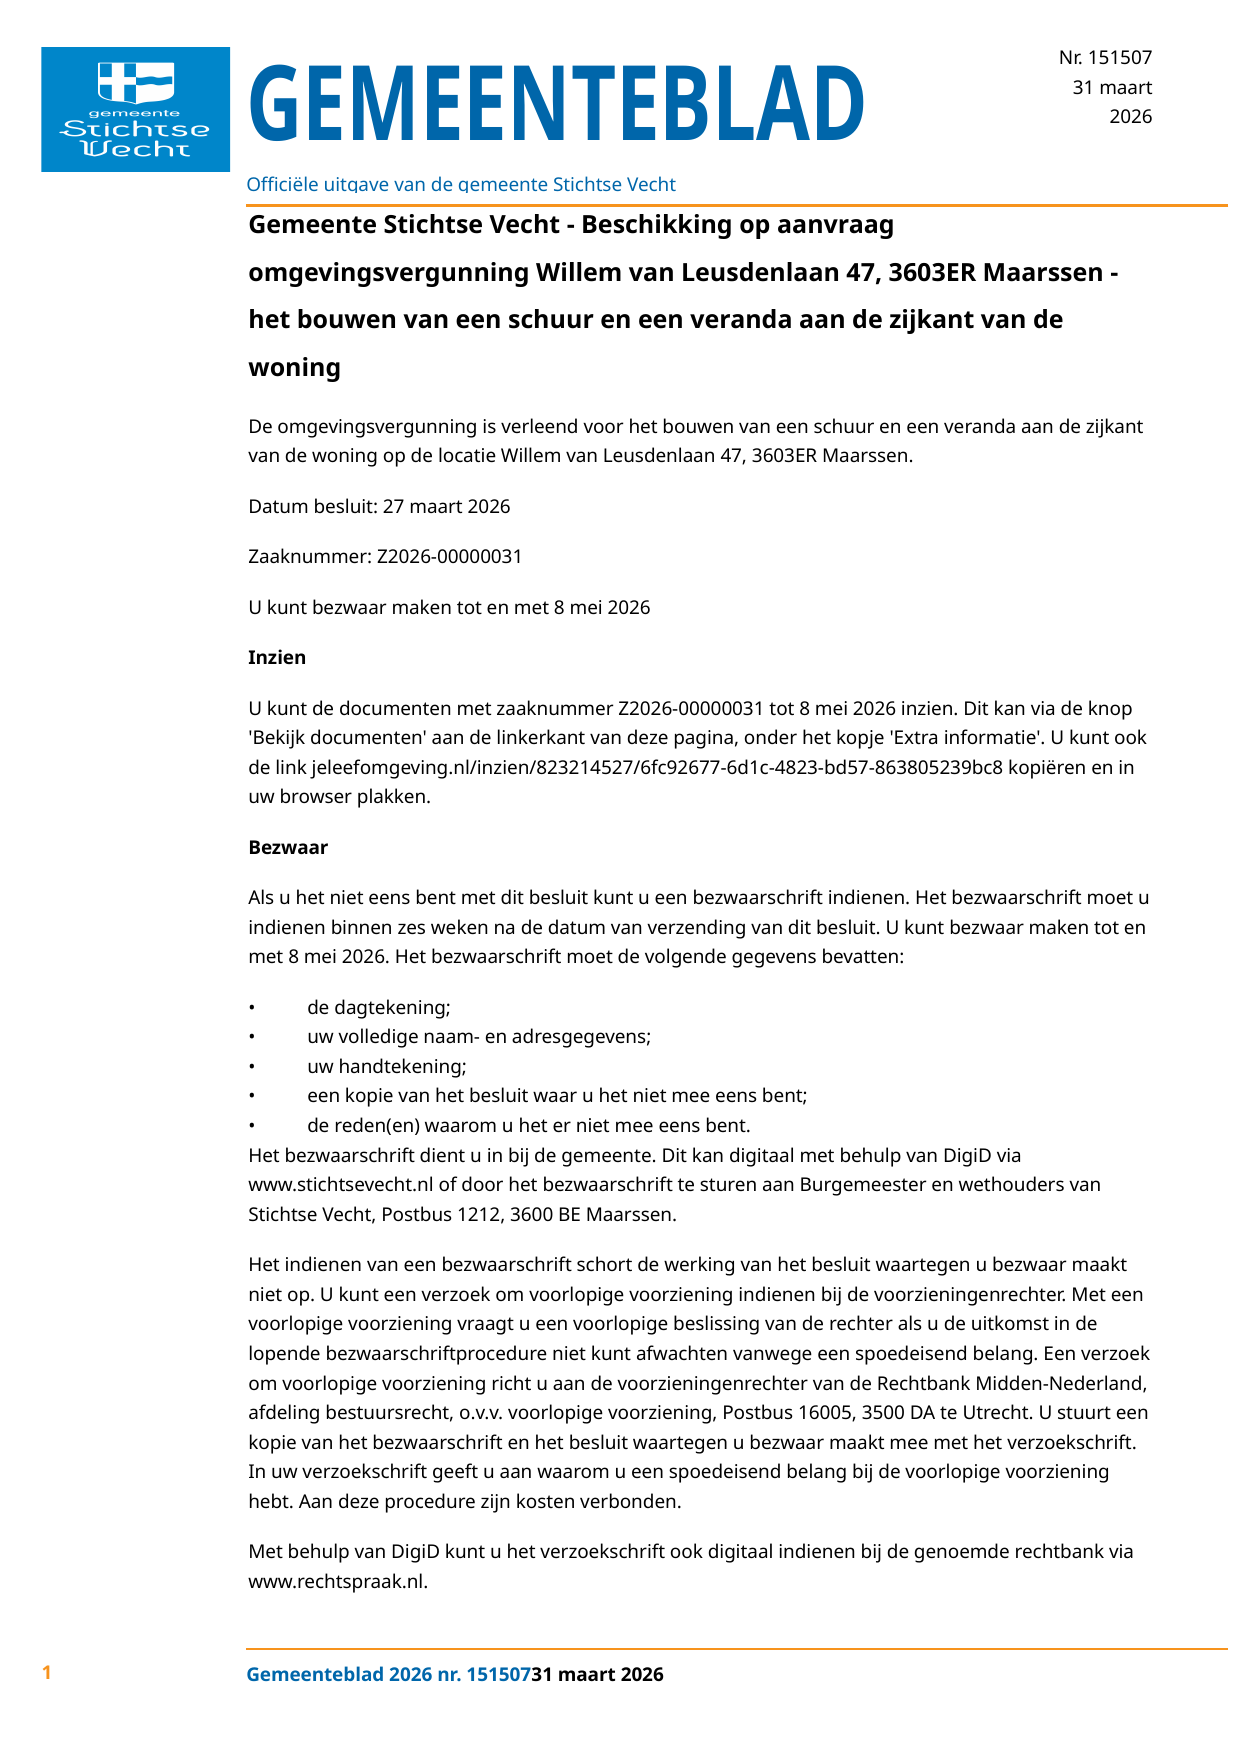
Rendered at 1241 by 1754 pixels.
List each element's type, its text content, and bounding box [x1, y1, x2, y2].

text Zaaknummer: Z2026-00000031 [248, 543, 1152, 569]
text U kunt de documenten met zaaknummer Z2026-00000031 tot 8 mei 2026 inzien. Dit kan via de knop 'Bekijk documenten' aan de linkerkant van deze pagina, onder het kopje 'Extra informatie'. U kunt ook de link jeleefomgeving.nl/inzien/823214527/6fc92677-6d1c-4823-bd57-863805239bc8 kopiëren en in uw browser plakken. [248, 695, 1152, 809]
text De omgevingsvergunning is verleend voor het bouwen van een schuur en een veranda aan de zijkant van de woning op de locatie Willem van Leusdenlaan 47, 3603ER Maarssen. [248, 413, 1152, 468]
text Het bezwaarschrift dient u in bij de gemeente. Dit kan digitaal met behulp van DigiD via www.stichtsevecht.nl of door het bezwaarschrift te sturen aan Burgemeester en wethouders van Stichtse Vecht, Postbus 1212, 3600 BE Maarssen. [248, 1142, 1152, 1227]
text Als u het niet eens bent met dit besluit kunt u een bezwaarschrift indienen. Het bezwaarschrift moet u indienen binnen zes weken na de datum van verzending van dit besluit. U kunt bezwaar maken tot en met 8 mei 2026. Het bezwaarschrift moet de volgende gegevens bevatten: [248, 884, 1152, 969]
text Het indienen van een bezwaarschrift schort de werking van het besluit waartegen u bezwaar maakt niet op. U kunt een verzoek om voorlopige voorziening indienen bij de voorzieningenrechter. Met een voorlopige voorziening vraagt u een voorlopige beslissing van de rechter als u de uitkomst in de lopende bezwaarschriftprocedure niet kunt afwachten vanwege een spoedeisend belang. Een verzoek om voorlopige voorziening richt u aan de voorzieningenrechter van de Rechtbank Midden-Nederland, afdeling bestuursrecht, o.v.v. voorlopige voorziening, Postbus 16005, 3500 DA te Utrecht. U stuurt een kopie van het bezwaarschrift en het besluit waartegen u bezwaar maakt mee met het verzoekschrift. In uw verzoekschrift geeft u aan waarom u een spoedeisend belang bij de voorlopige voorziening hebt. Aan deze procedure zijn kosten verbonden. [248, 1251, 1152, 1514]
picture [137, 63, 174, 103]
text Bezwaar [248, 834, 1152, 860]
text Gemeente Stichtse Vecht - Beschikking op aanvraag omgevingsvergunning Willem van Leusdenlaan 47, 3603ER Maarssen - het bouwen van een schuur en een veranda aan de zijkant van de woning [248, 207, 1152, 384]
text Datum besluit: 27 maart 2026 [248, 493, 1152, 519]
picture [99, 63, 135, 101]
list de dagtekening; [248, 994, 1152, 1020]
list een kopie van het besluit waar u het niet mee eens bent; [248, 1083, 1152, 1108]
list de reden(en) waarom u het er niet mee eens bent. [248, 1112, 1152, 1138]
text U kunt bezwaar maken tot en met 8 mei 2026 [248, 594, 1152, 620]
list uw handtekening; [248, 1053, 1152, 1079]
text Inzien [248, 644, 1152, 670]
text Met behulp van DigiD kunt u het verzoekschrift ook digitaal indienen bij de genoemde rechtbank via www.rechtspraak.nl. [248, 1538, 1152, 1594]
list uw volledige naam- en adresgegevens; [248, 1023, 1152, 1049]
